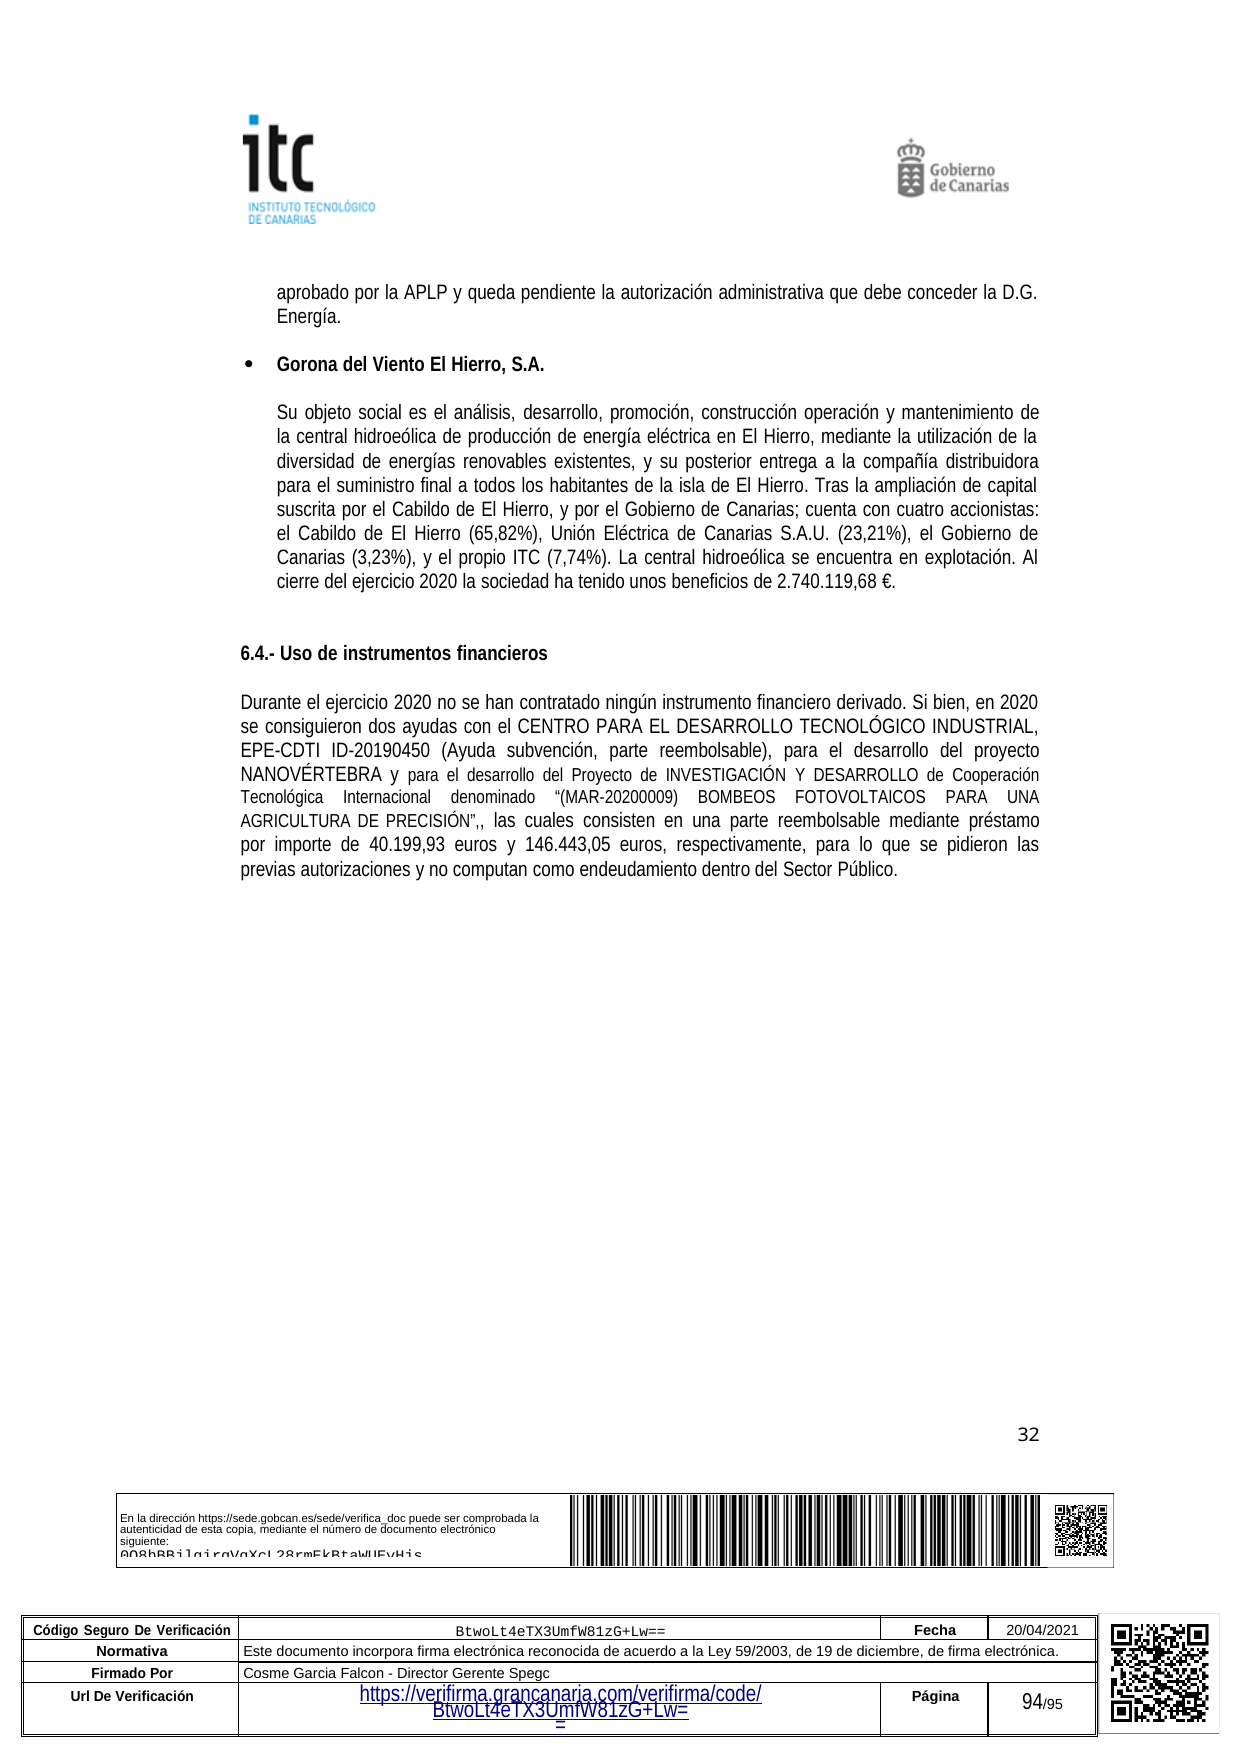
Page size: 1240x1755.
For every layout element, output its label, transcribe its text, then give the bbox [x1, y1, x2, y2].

text Su objeto social es el análisis, desarrollo, promoción, construcción operación y mantenimiento de la central hidroeólica de producción de energía eléctrica en El Hierro, mediante la utilización de la diversidad de energías renovables existentes, y su posterior entrega a la compañía distribuidora para el suministro final a todos los habitantes de la isla de El Hierro. Tras la ampliación de capital suscrita por el Cabildo de El Hierro, y por el Gobierno de Canarias; cuenta con cuatro accionistas: el Cabildo de El Hierro (65,82%), Unión Eléctrica de Canarias S.A.U. (23,21%), el Gobierno de Canarias (3,23%), y el propio ITC (7,74%). La central hidroeólica se encuentra en explotación. Al cierre del ejercicio 2020 la sociedad ha tenido unos beneficios de 2.740.119,68 €. [277, 400, 1039, 593]
text 32 [10, 1422, 1039, 1447]
subtitle 6.4.- Uso de instrumentos financieros [240, 641, 1125, 665]
text aprobado por la APLP y queda pendiente la autorización administrativa que debe conceder la D.G. Energía. [277, 280, 1039, 328]
list Gorona del Viento El Hierro, S.A. [245, 352, 1125, 376]
text Durante el ejercicio 2020 no se han contratado ningún instrumento financiero derivado. Si bien, en 2020 se consiguieron dos ayudas con el CENTRO PARA EL DESARROLLO TECNOLÓGICO INDUSTRIAL, EPE-CDTI ID-20190450 (Ayuda subvención, parte reembolsable), para el desarrollo del proyecto NANOVÉRTEBRA y para el desarrollo del Proyecto de INVESTIGACIÓN Y DESARROLLO de Cooperación Tecnológica Internacional denominado “(MAR-20200009) BOMBEOS FOTOVOLTAICOS PARA UNA AGRICULTURA DE PRECISIÓN”,, las cuales consisten en una parte reembolsable mediante préstamo por importe de 40.199,93 euros y 146.443,05 euros, respectivamente, para lo que se pidieron las previas autorizaciones y no computan como endeudamiento dentro del Sector Público. [240, 690, 1039, 880]
